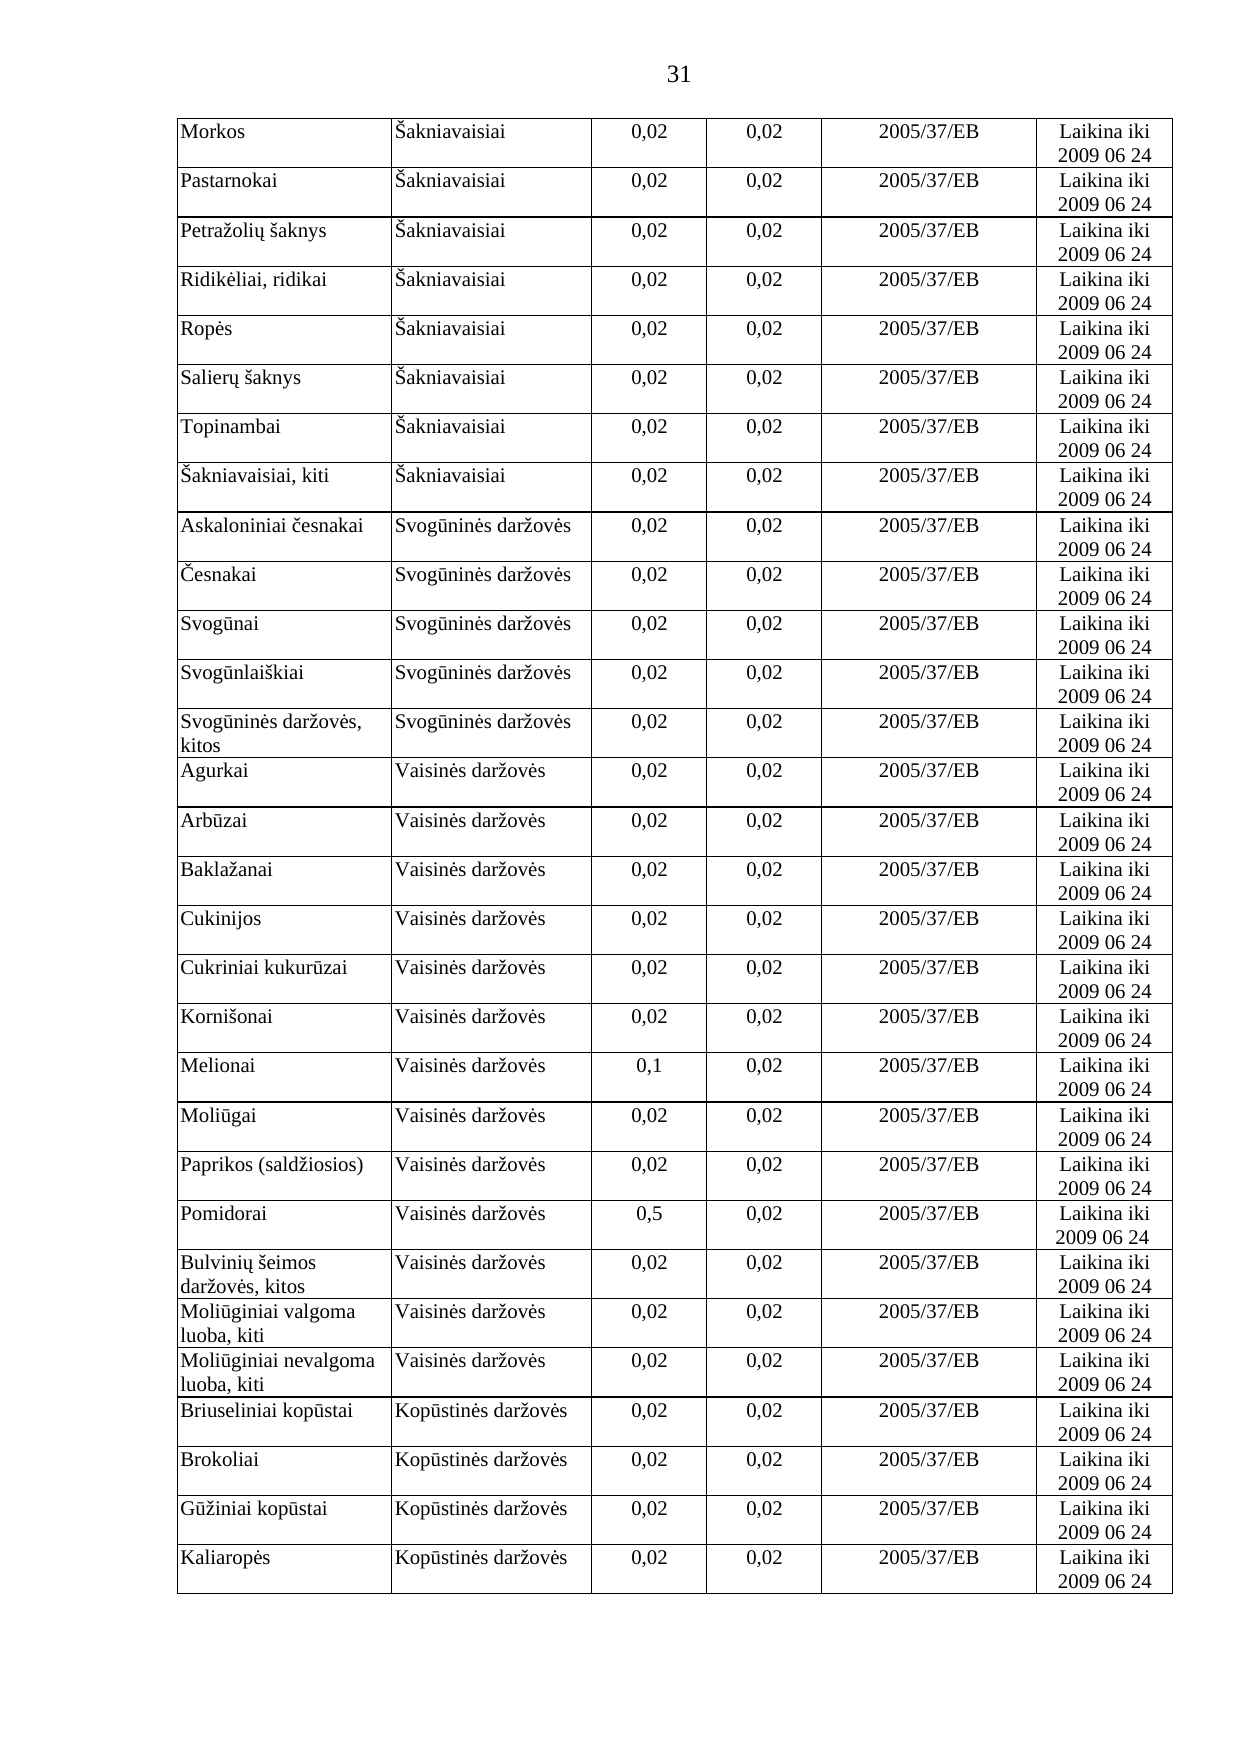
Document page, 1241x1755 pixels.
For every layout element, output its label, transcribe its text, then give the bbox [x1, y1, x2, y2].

table_cell 0,02 [592, 660, 706, 708]
table_cell Vaisinės daržovės [392, 758, 591, 806]
table_cell 0,02 [707, 562, 821, 610]
table_cell 2005/37/EB [822, 1348, 1036, 1396]
table_cell Laikina iki 2009 06 24 [1037, 955, 1172, 1003]
table_cell Kaliaropės [178, 1545, 391, 1593]
table_cell 0,02 [707, 1348, 821, 1396]
table_cell Gūžiniai kopūstai [178, 1496, 391, 1544]
table_cell Šakniavaisiai [392, 463, 591, 511]
table_cell Moliūginiai nevalgoma luoba, kiti [178, 1348, 391, 1396]
table_cell Kopūstinės daržovės [392, 1545, 591, 1593]
table_cell Svogūninės daržovės [392, 611, 591, 659]
table_cell Laikina iki 2009 06 24 [1037, 1398, 1172, 1446]
table_cell 2005/37/EB [822, 1545, 1036, 1593]
table_cell 0,02 [707, 1299, 821, 1347]
table_cell 2005/37/EB [822, 758, 1036, 806]
table_cell Paprikos (saldžiosios) [178, 1152, 391, 1200]
table_cell 0,02 [592, 316, 706, 364]
table_cell Morkos [178, 119, 391, 167]
table_cell Vaisinės daržovės [392, 808, 591, 856]
table_cell 0,02 [707, 1152, 821, 1200]
table_cell Salierų šaknys [178, 365, 391, 413]
table_cell 2005/37/EB [822, 316, 1036, 364]
table_cell Laikina iki 2009 06 24 [1037, 1447, 1172, 1495]
table_cell 0,02 [592, 906, 706, 954]
table_cell Laikina iki 2009 06 24 [1037, 1299, 1172, 1347]
table_cell 0,02 [592, 955, 706, 1003]
table_cell 0,02 [707, 857, 821, 905]
table_cell 2005/37/EB [822, 1103, 1036, 1151]
table_cell Šakniavaisiai [392, 414, 591, 462]
table_cell 0,02 [592, 1398, 706, 1446]
table_cell Laikina iki 2009 06 24 [1037, 365, 1172, 413]
table_cell Topinambai [178, 414, 391, 462]
table_cell 0,02 [707, 611, 821, 659]
table_cell Moliūginiai valgoma luoba, kiti [178, 1299, 391, 1347]
table_cell 2005/37/EB [822, 168, 1036, 216]
table_cell Vaisinės daržovės [392, 1250, 591, 1298]
table_cell Svogūnai [178, 611, 391, 659]
table_cell Laikina iki 2009 06 24 [1037, 316, 1172, 364]
table_cell 2005/37/EB [822, 119, 1036, 167]
table_cell 2005/37/EB [822, 955, 1036, 1003]
table_cell 0,02 [592, 709, 706, 757]
table_cell 0,02 [592, 513, 706, 561]
table_cell Laikina iki 2009 06 24 [1037, 1496, 1172, 1544]
table_cell Svogūninės daržovės [392, 562, 591, 610]
table_cell Česnakai [178, 562, 391, 610]
table_cell Svogūninės daržovės [392, 709, 591, 757]
table_cell Laikina iki 2009 06 24 [1037, 660, 1172, 708]
table_cell 0,02 [592, 1152, 706, 1200]
table_cell 0,02 [707, 660, 821, 708]
table_cell Vaisinės daržovės [392, 857, 591, 905]
table_cell Vaisinės daržovės [392, 906, 591, 954]
table_cell 2005/37/EB [822, 857, 1036, 905]
table_cell Laikina iki 2009 06 24 [1037, 808, 1172, 856]
table_cell 0,5 [592, 1201, 706, 1249]
table_cell Šakniavaisiai, kiti [178, 463, 391, 511]
table_cell Laikina iki 2009 06 24 [1037, 1201, 1172, 1249]
table_cell 0,02 [707, 1103, 821, 1151]
table_cell 0,02 [592, 1299, 706, 1347]
table_cell Petražolių šaknys [178, 218, 391, 266]
table_cell Arbūzai [178, 808, 391, 856]
table_cell Šakniavaisiai [392, 119, 591, 167]
table_cell 2005/37/EB [822, 709, 1036, 757]
table_cell Brokoliai [178, 1447, 391, 1495]
table_cell Kopūstinės daržovės [392, 1496, 591, 1544]
table_cell Pastarnokai [178, 168, 391, 216]
table_cell Laikina iki 2009 06 24 [1037, 906, 1172, 954]
table_cell 2005/37/EB [822, 611, 1036, 659]
table_cell 2005/37/EB [822, 463, 1036, 511]
table_cell 2005/37/EB [822, 1250, 1036, 1298]
table_cell 0,02 [707, 1004, 821, 1052]
table_cell Laikina iki 2009 06 24 [1037, 1004, 1172, 1052]
table_cell 0,02 [592, 808, 706, 856]
table_cell Vaisinės daržovės [392, 1152, 591, 1200]
table_cell 0,02 [707, 1201, 821, 1249]
table_cell Laikina iki 2009 06 24 [1037, 1545, 1172, 1593]
table_cell 0,02 [592, 414, 706, 462]
table_cell 0,02 [592, 267, 706, 315]
table_cell 0,02 [592, 1103, 706, 1151]
table_cell Ropės [178, 316, 391, 364]
table_cell 2005/37/EB [822, 267, 1036, 315]
table_cell 0,1 [592, 1053, 706, 1101]
table_cell Agurkai [178, 758, 391, 806]
table_cell Ridikėliai, ridikai [178, 267, 391, 315]
table_cell Cukinijos [178, 906, 391, 954]
table_cell Laikina iki 2009 06 24 [1037, 1250, 1172, 1298]
table_cell 0,02 [592, 1447, 706, 1495]
table_cell 0,02 [592, 365, 706, 413]
table_cell 0,02 [707, 267, 821, 315]
table_cell 2005/37/EB [822, 1299, 1036, 1347]
table_cell Vaisinės daržovės [392, 1053, 591, 1101]
table_cell Cukriniai kukurūzai [178, 955, 391, 1003]
table_cell 0,02 [707, 365, 821, 413]
table_cell 2005/37/EB [822, 414, 1036, 462]
table_cell 0,02 [592, 1004, 706, 1052]
table_cell 0,02 [707, 1398, 821, 1446]
table_cell 0,02 [592, 218, 706, 266]
table_cell Laikina iki 2009 06 24 [1037, 1103, 1172, 1151]
table_cell Laikina iki 2009 06 24 [1037, 218, 1172, 266]
table_cell Vaisinės daržovės [392, 1103, 591, 1151]
table_cell 2005/37/EB [822, 218, 1036, 266]
table_cell Laikina iki 2009 06 24 [1037, 513, 1172, 561]
table_cell 0,02 [592, 1348, 706, 1396]
table_cell Laikina iki 2009 06 24 [1037, 562, 1172, 610]
table_cell Vaisinės daržovės [392, 1348, 591, 1396]
table_cell Laikina iki 2009 06 24 [1037, 168, 1172, 216]
table_cell Pomidorai [178, 1201, 391, 1249]
table_cell 2005/37/EB [822, 808, 1036, 856]
table_cell 0,02 [707, 709, 821, 757]
table_cell 2005/37/EB [822, 1152, 1036, 1200]
table_cell 0,02 [707, 513, 821, 561]
table_cell 0,02 [707, 1250, 821, 1298]
table_cell 0,02 [707, 168, 821, 216]
table_cell 2005/37/EB [822, 1201, 1036, 1249]
table_cell Kopūstinės daržovės [392, 1398, 591, 1446]
table_cell Vaisinės daržovės [392, 1004, 591, 1052]
table_cell 0,02 [707, 218, 821, 266]
table_cell 0,02 [707, 119, 821, 167]
table_cell Laikina iki 2009 06 24 [1037, 267, 1172, 315]
table_cell 0,02 [592, 562, 706, 610]
table_cell 2005/37/EB [822, 365, 1036, 413]
table_cell Vaisinės daržovės [392, 1201, 591, 1249]
table_cell Svogūninės daržovės [392, 660, 591, 708]
table_cell Laikina iki 2009 06 24 [1037, 1152, 1172, 1200]
table_cell Laikina iki 2009 06 24 [1037, 611, 1172, 659]
table_cell Laikina iki 2009 06 24 [1037, 1053, 1172, 1101]
table_cell 0,02 [592, 1250, 706, 1298]
table_cell 2005/37/EB [822, 513, 1036, 561]
table_cell 0,02 [707, 414, 821, 462]
table_cell 2005/37/EB [822, 1398, 1036, 1446]
table_cell 0,02 [707, 808, 821, 856]
table_cell Melionai [178, 1053, 391, 1101]
table_cell 0,02 [592, 857, 706, 905]
table_cell 2005/37/EB [822, 562, 1036, 610]
table_cell Laikina iki 2009 06 24 [1037, 1348, 1172, 1396]
table_cell 0,02 [707, 758, 821, 806]
table_cell Laikina iki 2009 06 24 [1037, 463, 1172, 511]
table_cell Laikina iki 2009 06 24 [1037, 414, 1172, 462]
table_cell Vaisinės daržovės [392, 955, 591, 1003]
table_cell Šakniavaisiai [392, 218, 591, 266]
table_cell 2005/37/EB [822, 906, 1036, 954]
table_cell 0,02 [707, 1053, 821, 1101]
table_cell Laikina iki 2009 06 24 [1037, 857, 1172, 905]
table_cell 0,02 [592, 758, 706, 806]
table_cell 0,02 [707, 955, 821, 1003]
table_cell 0,02 [592, 119, 706, 167]
table_cell 0,02 [707, 463, 821, 511]
table_cell Šakniavaisiai [392, 267, 591, 315]
table_cell 2005/37/EB [822, 1004, 1036, 1052]
table_cell Svogūninės daržovės, kitos [178, 709, 391, 757]
table_cell Šakniavaisiai [392, 316, 591, 364]
table_cell 0,02 [592, 168, 706, 216]
table_cell Briuseliniai kopūstai [178, 1398, 391, 1446]
table_cell Šakniavaisiai [392, 168, 591, 216]
table_cell 2005/37/EB [822, 660, 1036, 708]
table_cell Laikina iki 2009 06 24 [1037, 758, 1172, 806]
table_cell 2005/37/EB [822, 1053, 1036, 1101]
table_cell 0,02 [707, 1545, 821, 1593]
table_cell 0,02 [592, 1496, 706, 1544]
table_cell Kopūstinės daržovės [392, 1447, 591, 1495]
table_cell Laikina iki 2009 06 24 [1037, 119, 1172, 167]
table_cell Bulvinių šeimos daržovės, kitos [178, 1250, 391, 1298]
table_cell Šakniavaisiai [392, 365, 591, 413]
table_cell 0,02 [592, 463, 706, 511]
table_cell 0,02 [707, 906, 821, 954]
table_cell 0,02 [707, 1496, 821, 1544]
table_cell Baklažanai [178, 857, 391, 905]
table_cell 0,02 [592, 611, 706, 659]
table_cell Svogūninės daržovės [392, 513, 591, 561]
table_cell 0,02 [592, 1545, 706, 1593]
table_cell 2005/37/EB [822, 1496, 1036, 1544]
table_cell Svogūnlaiškiai [178, 660, 391, 708]
table_cell 0,02 [707, 316, 821, 364]
table_cell Laikina iki 2009 06 24 [1037, 709, 1172, 757]
table_cell Vaisinės daržovės [392, 1299, 591, 1347]
table_cell 0,02 [707, 1447, 821, 1495]
table_cell 2005/37/EB [822, 1447, 1036, 1495]
table_cell Moliūgai [178, 1103, 391, 1151]
table_cell Kornišonai [178, 1004, 391, 1052]
table_cell Askaloniniai česnakai [178, 513, 391, 561]
